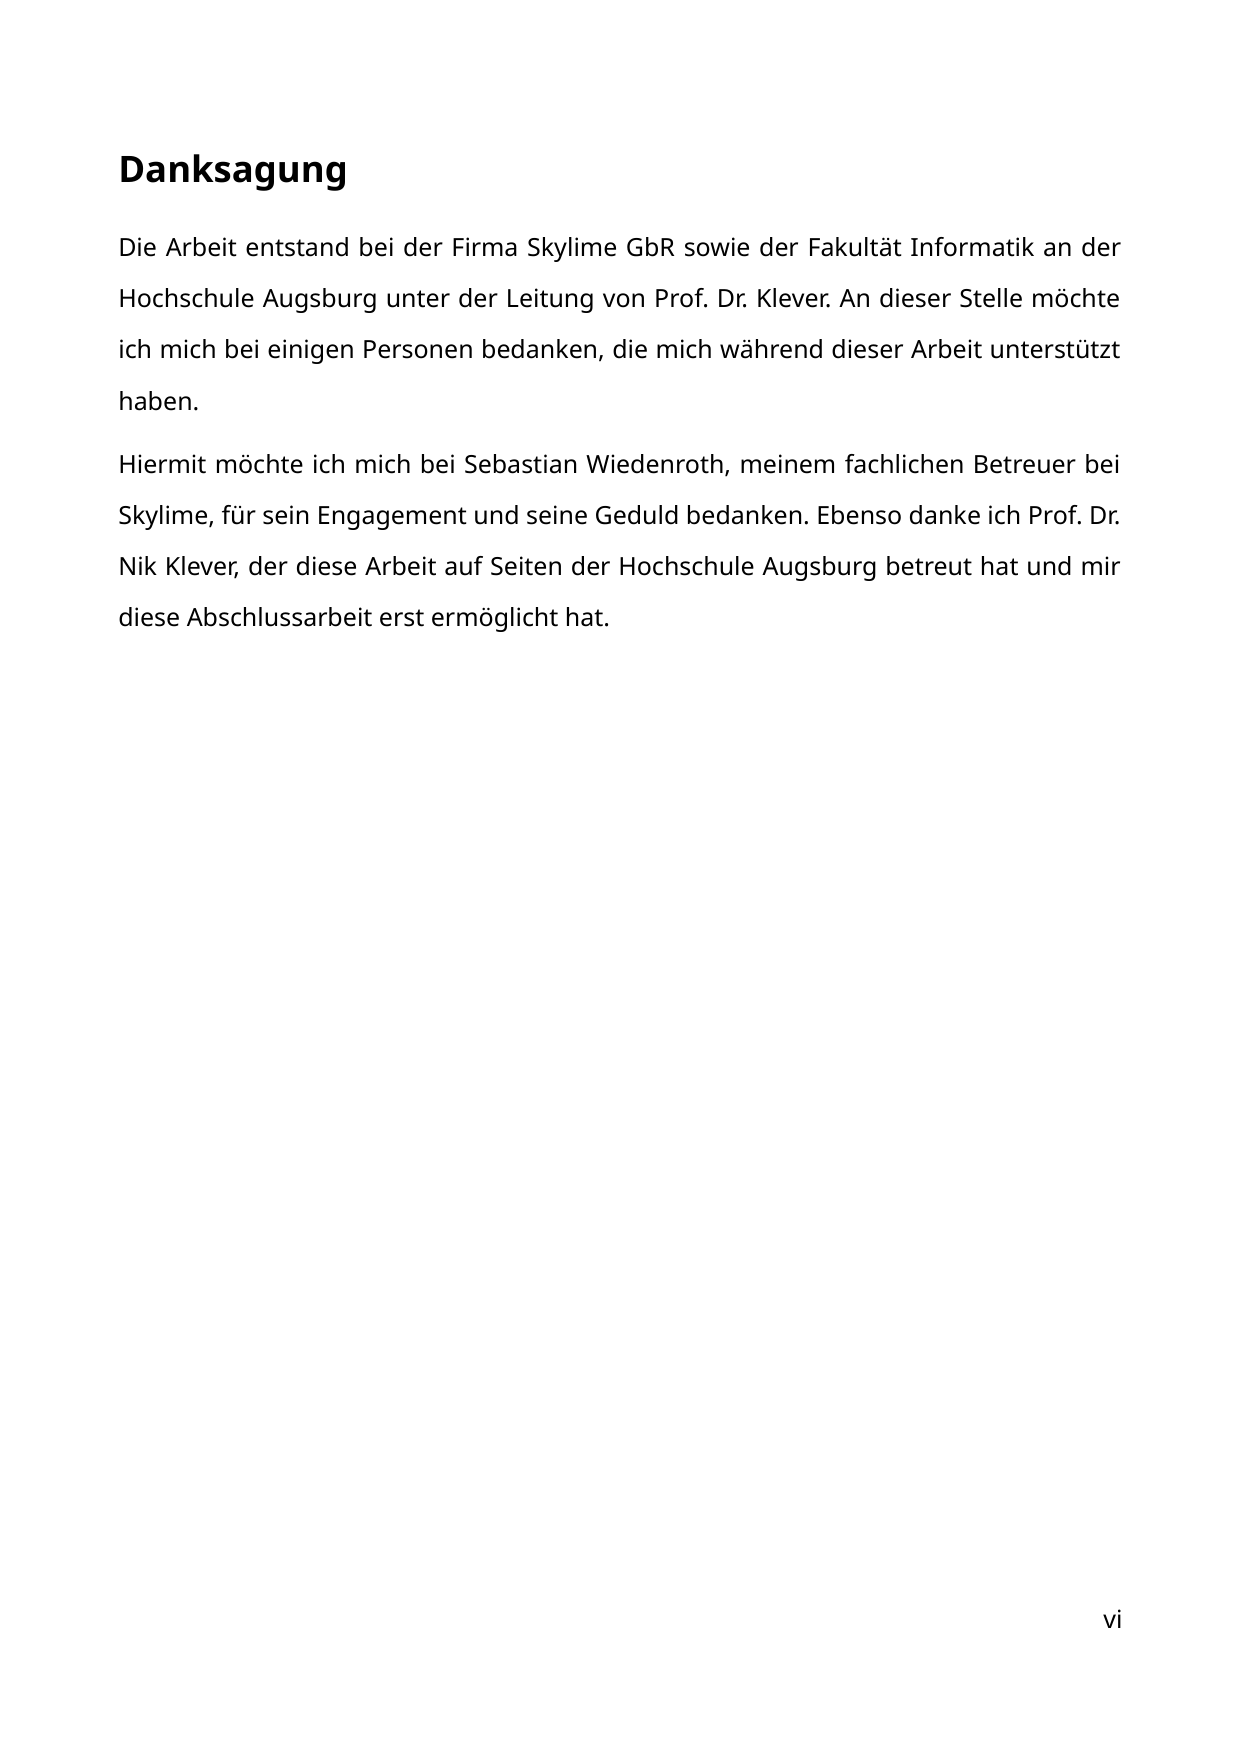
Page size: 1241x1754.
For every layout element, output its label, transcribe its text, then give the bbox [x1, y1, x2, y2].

text Hiermit möchte ich mich bei Sebastian Wiedenroth, meinem fachlichen Betreuer bei Skylime, für sein Engagement und seine Geduld bedanken. Ebenso danke ich Prof. Dr. Nik Klever, der diese Arbeit auf Seiten der Hochschule Augsburg betreut hat und mir diese Abschlussarbeit erst ermöglicht hat. [118, 447, 1122, 634]
text Die Arbeit entstand bei der Firma Skylime GbR sowie der Fakultät Informatik an der Hochschule Augsburg unter der Leitung von Prof. Dr. Klever. An dieser Stelle möchte ich mich bei einigen Personen bedanken, die mich während dieser Arbeit unterstützt haben. [118, 230, 1122, 417]
text Danksagung [118, 143, 1122, 193]
